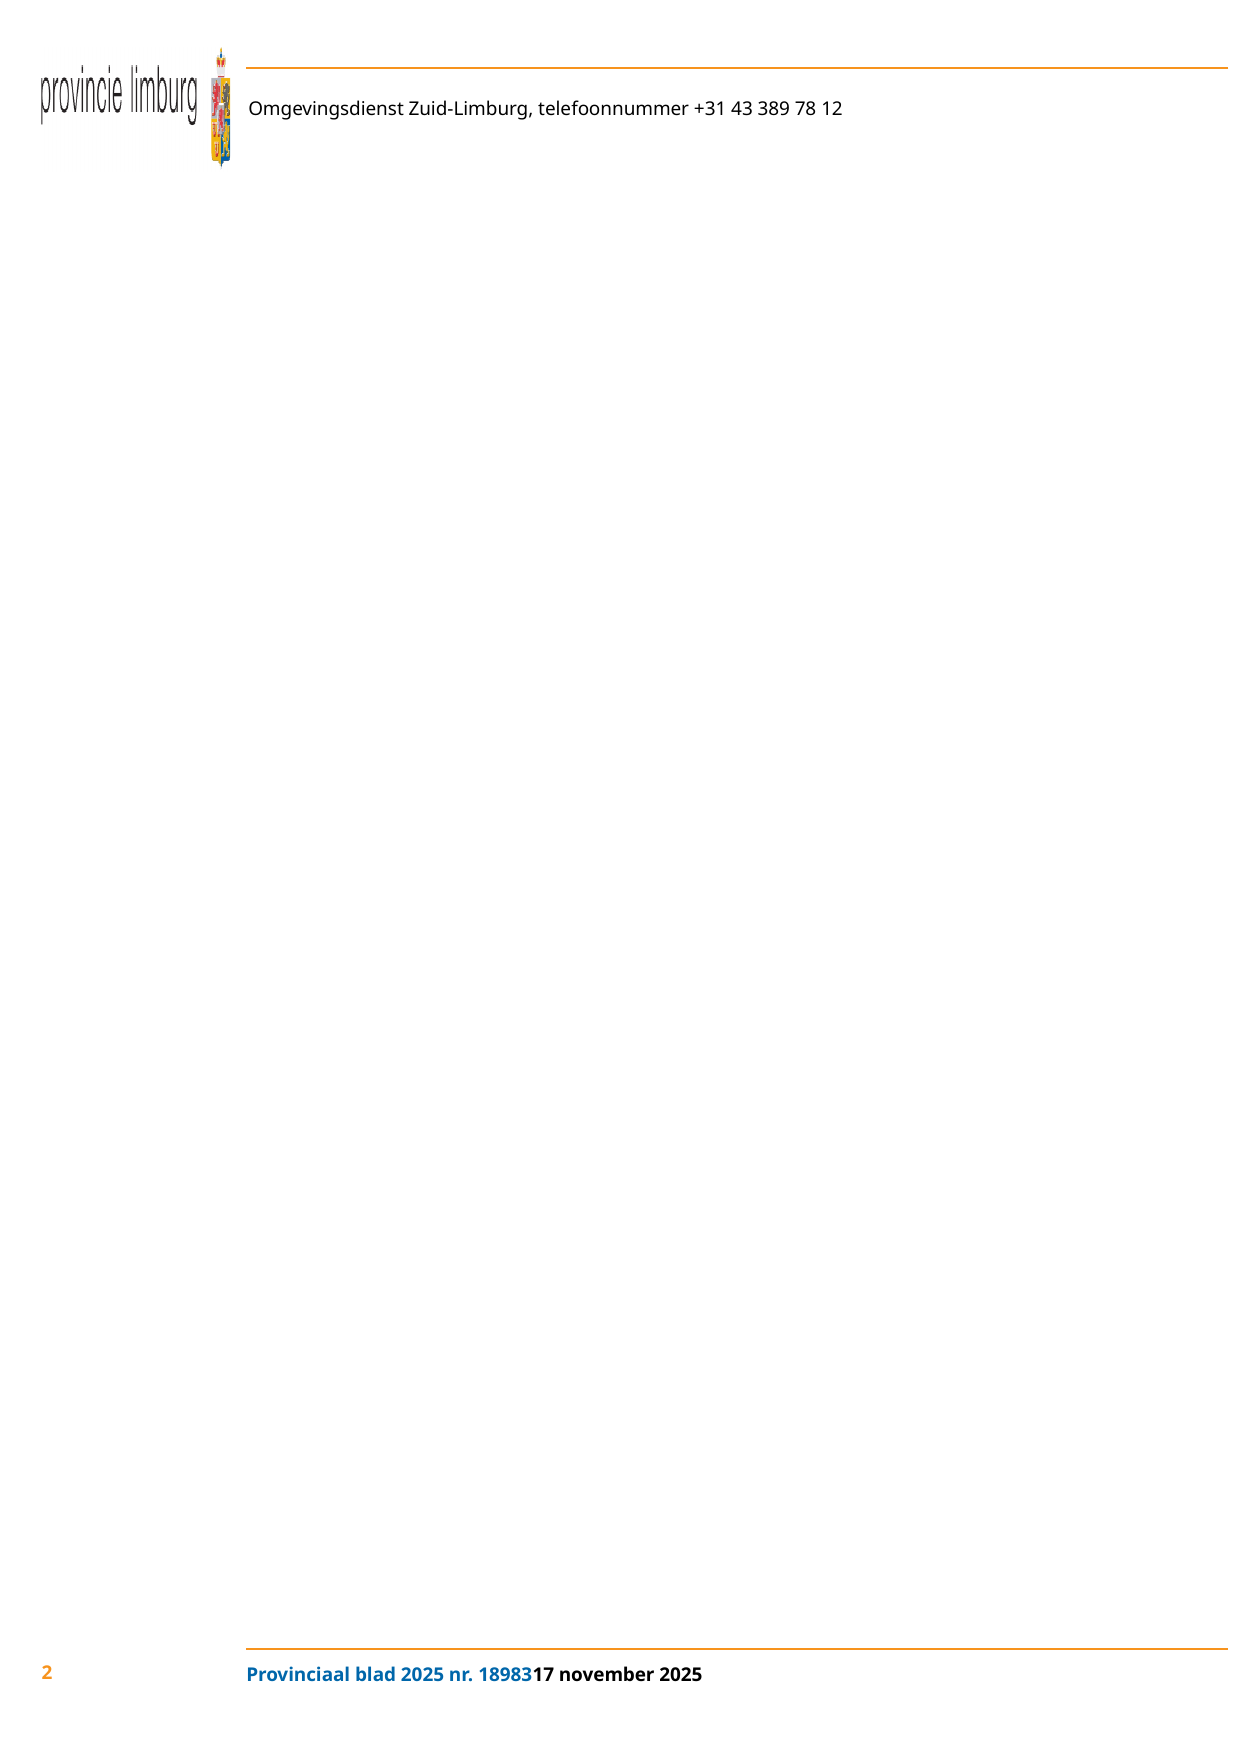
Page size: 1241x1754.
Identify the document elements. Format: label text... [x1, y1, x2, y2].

picture [41, 47, 231, 172]
text Omgevingsdienst Zuid-Limburg, telefoonnummer +31 43 389 78 12 [248, 95, 1152, 121]
